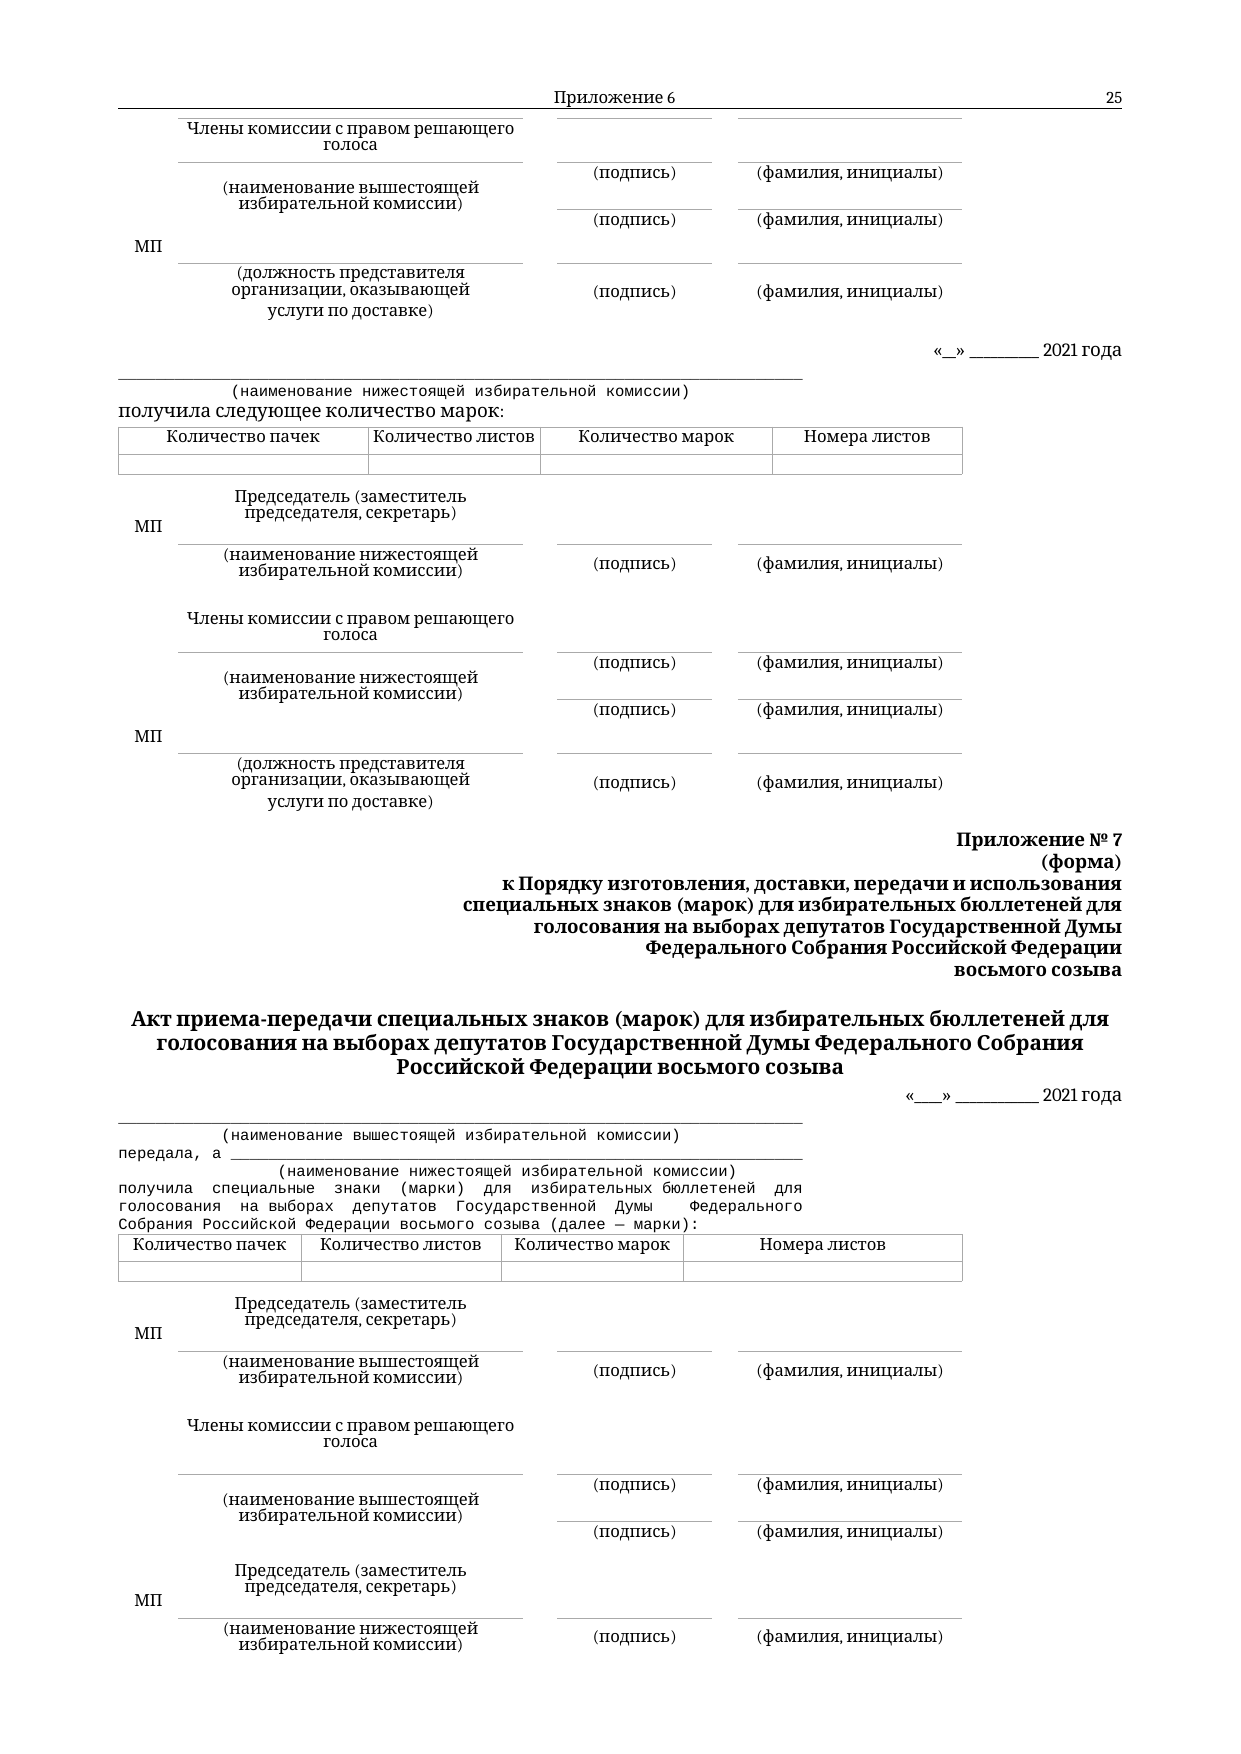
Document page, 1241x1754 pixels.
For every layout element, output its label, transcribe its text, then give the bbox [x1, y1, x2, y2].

table_cell (фамилия, инициалы) [738, 700, 962, 726]
text Приложение № 7 (форма) к Порядку изготовления, доставки, передачи и использования специальных знаков (марок) для избирательных бюллетеней для голосования на выборах депутатов Государственной Думы Федерального Собрания Российской Федерации восьмого созыва [118, 830, 1122, 981]
table_cell [712, 726, 738, 753]
table_header Номера листов [773, 428, 962, 453]
table_cell [712, 189, 738, 236]
table_cell (фамилия, инициалы) [738, 545, 962, 588]
table_cell [712, 753, 738, 817]
table_cell [712, 1395, 738, 1473]
text голосования на выборах депутатов Государственной Думы Федерального [118, 1198, 1122, 1216]
table_cell (подпись) [557, 1352, 712, 1395]
table_header Количество листов [369, 428, 540, 453]
table_cell [712, 544, 738, 588]
table_header Количество марок [541, 428, 772, 453]
table_cell [712, 679, 738, 726]
table_cell [712, 263, 738, 327]
table_header Председатель (заместитель председателя, секретарь) [178, 486, 523, 544]
table_cell [523, 1618, 557, 1662]
text получила следующее количество марок: [118, 401, 1122, 422]
table_header [712, 486, 738, 544]
table_cell Члены комиссии с правом решающего голоса [178, 119, 523, 162]
table_cell [738, 726, 962, 753]
subtitle Акт приема-передачи специальных знаков (марок) для избирательных бюллетеней для голосования на выборах депутатов Государственной Думы Федерального Собрания Российской Федерации восьмого созыва [118, 1008, 1122, 1080]
table_cell [523, 236, 557, 263]
table_cell Члены комиссии с правом решающего голоса [178, 608, 523, 652]
table_cell [523, 162, 557, 189]
table_cell (подпись) [557, 1619, 712, 1662]
text Собрания Российской Федерации восьмого созыва (далее — марки): [118, 1216, 1122, 1234]
text (наименование нижестоящей избирательной комиссии) [118, 383, 1122, 401]
table_cell [773, 455, 962, 474]
text «__» __________ 2021 года [118, 340, 1122, 361]
table_cell (наименование вышестоящей избирательной комиссии) [178, 163, 523, 236]
text _________________________________________________________________________ [118, 1110, 1122, 1127]
table_cell [557, 588, 712, 652]
table_cell [557, 1500, 712, 1521]
table_cell [502, 1262, 683, 1281]
table_cell [523, 1351, 557, 1395]
table_cell [523, 189, 557, 236]
table_cell [523, 652, 557, 679]
table_cell МП [118, 236, 178, 263]
table_cell (фамилия, инициалы) [738, 1522, 962, 1548]
table_cell [119, 1262, 301, 1281]
table_cell [178, 726, 523, 753]
table_header [738, 1560, 962, 1618]
table_cell [557, 726, 712, 753]
table_cell (подпись) [557, 1475, 712, 1500]
table_cell (фамилия, инициалы) [738, 1619, 962, 1662]
table_cell (подпись) [557, 264, 712, 327]
table_header [712, 1294, 738, 1351]
table_cell [178, 1395, 523, 1415]
table_cell [738, 119, 962, 162]
table_cell [523, 726, 557, 753]
table_cell [738, 679, 962, 699]
text _________________________________________________________________________ [118, 365, 1122, 383]
table_cell [302, 1262, 501, 1281]
table_cell (фамилия, инициалы) [738, 1475, 962, 1500]
table_cell [523, 1395, 557, 1473]
table_header [557, 1560, 712, 1618]
table_cell (должность представителя организации, оказывающей услуги по доставке) [178, 264, 523, 327]
table_header МП [118, 1560, 178, 1618]
table_cell [178, 236, 523, 263]
table_cell [712, 162, 738, 189]
table_cell (наименование нижестоящей избирательной комиссии) [178, 653, 523, 726]
text «____» ____________ 2021 года [118, 1084, 1122, 1106]
table_cell (фамилия, инициалы) [738, 1352, 962, 1395]
table_cell (должность представителя организации, оказывающей услуги по доставке) [178, 754, 523, 817]
table_cell [712, 588, 738, 652]
table_cell [523, 544, 557, 588]
table_header МП [118, 1294, 178, 1351]
table_cell [523, 1474, 557, 1500]
table_cell [178, 588, 523, 608]
table_header [557, 1294, 712, 1351]
table_cell [557, 1395, 712, 1473]
table_cell (фамилия, инициалы) [738, 210, 962, 236]
table_cell [712, 1500, 738, 1548]
table_header [738, 486, 962, 544]
table_header [523, 1294, 557, 1351]
table_cell Члены комиссии с правом решающего голоса [178, 1415, 523, 1473]
table_cell (наименование вышестоящей избирательной комиссии) [178, 1475, 523, 1548]
table_cell (подпись) [557, 545, 712, 588]
table_cell [118, 1618, 178, 1662]
table_cell [541, 455, 772, 474]
table_cell [118, 118, 178, 236]
table_cell (фамилия, инициалы) [738, 754, 962, 817]
table_cell [118, 1395, 178, 1548]
table_cell [118, 1351, 178, 1395]
table_cell [557, 679, 712, 699]
table_header [523, 1560, 557, 1618]
table_header [523, 486, 557, 544]
table_cell (фамилия, инициалы) [738, 653, 962, 679]
table_cell [712, 1351, 738, 1395]
table_cell [712, 118, 738, 162]
table_cell [523, 679, 557, 726]
text (наименование нижестоящей избирательной комиссии) [118, 1163, 1122, 1181]
table_header [738, 1294, 962, 1351]
table_header [557, 486, 712, 544]
table_cell [712, 1618, 738, 1662]
table_header Председатель (заместитель председателя, секретарь) [178, 1294, 523, 1351]
table_header Количество пачек [119, 1235, 301, 1261]
table_header Количество пачек [119, 428, 368, 453]
table_cell [523, 118, 557, 162]
table_cell (наименование вышестоящей избирательной комиссии) [178, 1352, 523, 1395]
table_header Количество листов [302, 1235, 501, 1261]
table_cell [684, 1262, 962, 1281]
table_cell (наименование нижестоящей избирательной комиссии) [178, 1619, 523, 1662]
table_cell [523, 588, 557, 652]
table_cell [738, 588, 962, 652]
table_cell [712, 652, 738, 679]
table_cell МП [118, 726, 178, 753]
table_cell [118, 544, 178, 588]
table_cell [712, 236, 738, 263]
table_cell [712, 1474, 738, 1500]
table_cell [118, 753, 178, 817]
table_cell [523, 753, 557, 817]
table_cell [523, 1500, 557, 1548]
table_cell [369, 455, 540, 474]
table_header [712, 1560, 738, 1618]
text (наименование вышестоящей избирательной комиссии) [118, 1127, 1122, 1145]
table_header МП [118, 486, 178, 544]
table_cell (фамилия, инициалы) [738, 163, 962, 189]
table_cell (наименование нижестоящей избирательной комиссии) [178, 545, 523, 588]
table_cell [557, 189, 712, 209]
table_cell [738, 236, 962, 263]
table_cell [557, 119, 712, 162]
table_cell [118, 588, 178, 726]
table_cell [119, 455, 368, 474]
table_cell [557, 236, 712, 263]
table_cell (подпись) [557, 163, 712, 189]
table_header Председатель (заместитель председателя, секретарь) [178, 1560, 523, 1618]
table_cell [738, 189, 962, 209]
table_cell [523, 263, 557, 327]
table_cell (подпись) [557, 210, 712, 236]
table_cell (подпись) [557, 754, 712, 817]
table_cell [118, 263, 178, 327]
table_cell (подпись) [557, 653, 712, 679]
table_cell (фамилия, инициалы) [738, 264, 962, 327]
table_cell [738, 1500, 962, 1521]
table_header Количество марок [502, 1235, 683, 1261]
table_cell (подпись) [557, 1522, 712, 1548]
text получила специальные знаки (марки) для избирательных бюллетеней для [118, 1181, 1122, 1198]
text передала, а _____________________________________________________________ [118, 1145, 1122, 1163]
table_cell (подпись) [557, 700, 712, 726]
table_header Номера листов [684, 1235, 962, 1261]
table_cell [738, 1395, 962, 1473]
